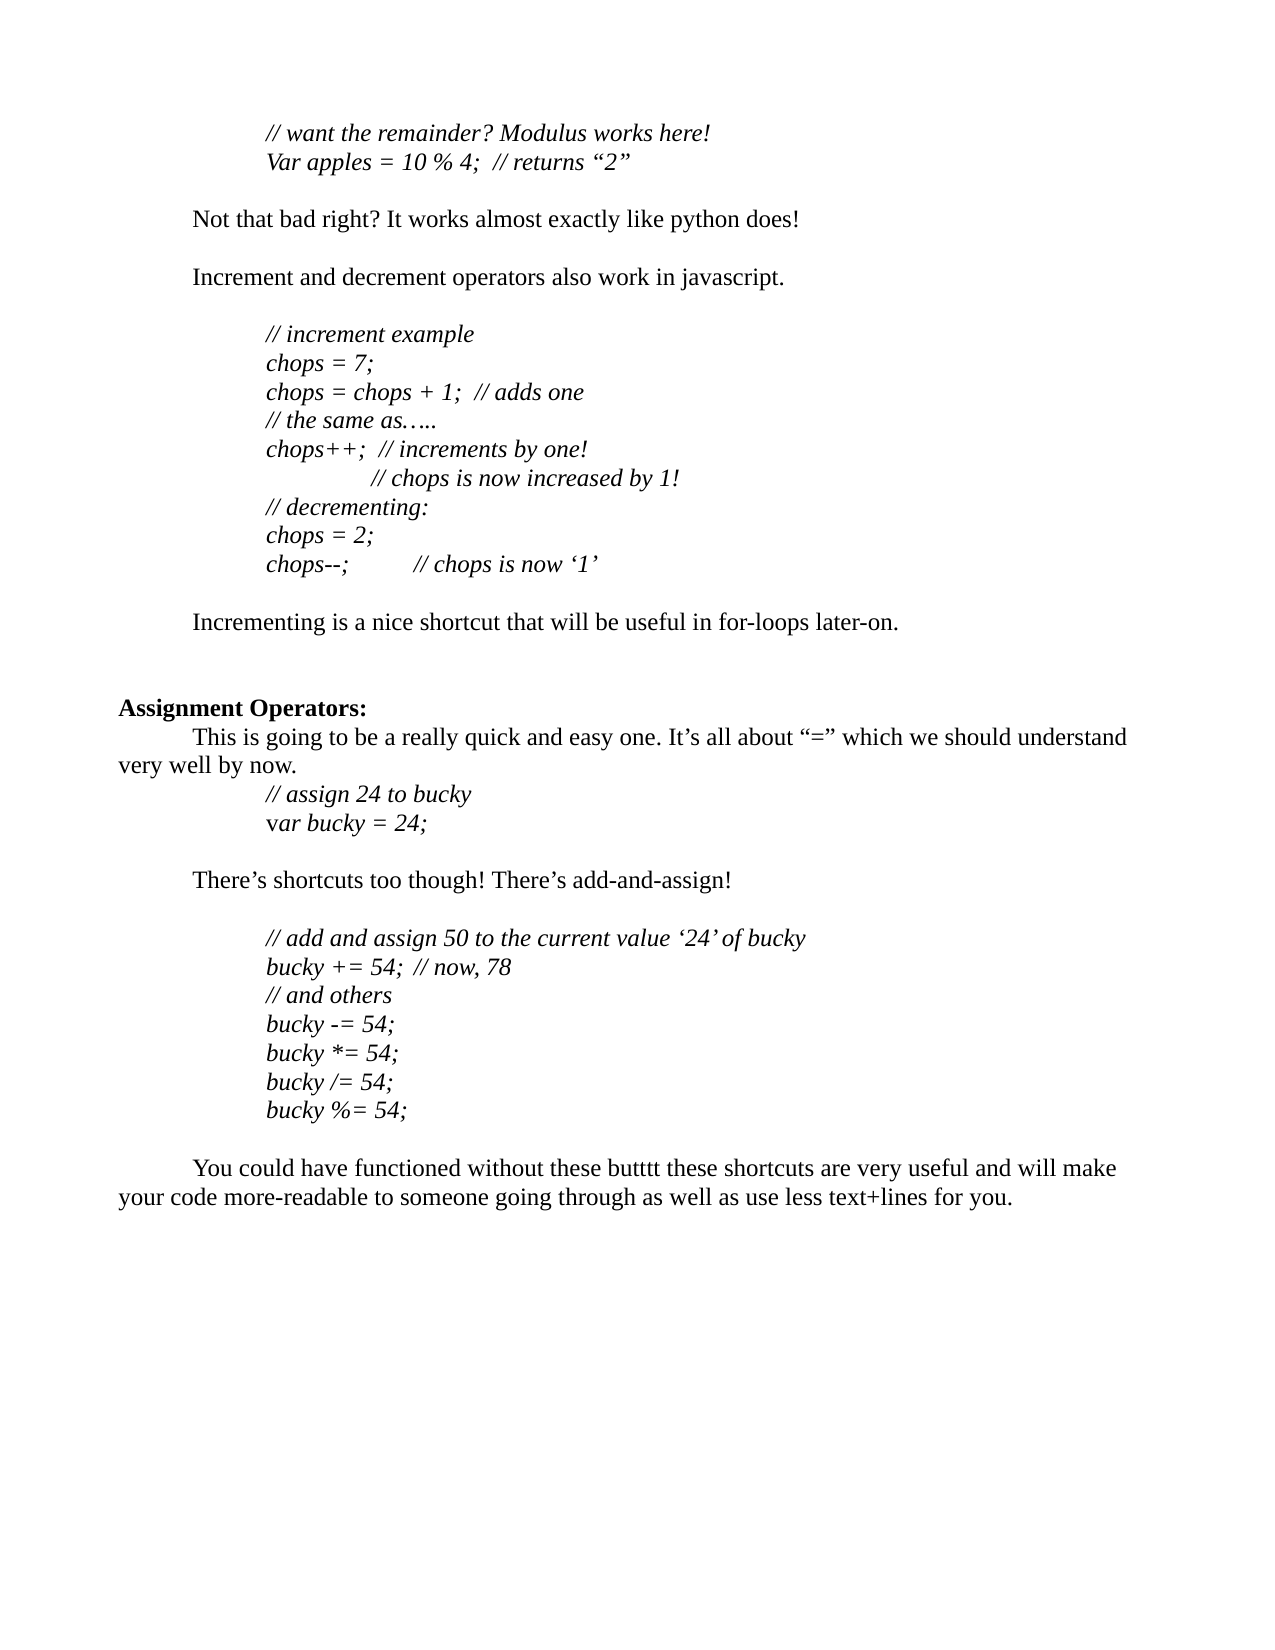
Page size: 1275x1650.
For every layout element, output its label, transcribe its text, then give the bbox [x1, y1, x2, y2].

text var bucky = 24; [118, 808, 1157, 837]
text chops = 2; [118, 521, 1157, 549]
text chops++; // increments by one! [118, 434, 1157, 463]
text bucky += 54; // now, 78 [118, 952, 1157, 981]
text bucky %= 54; [118, 1096, 1157, 1124]
text // chops is now increased by 1! [118, 463, 1157, 492]
text bucky *= 54; [118, 1038, 1157, 1067]
text Var apples = 10 % 4; // returns “2” [118, 147, 1157, 176]
text There’s shortcuts too though! There’s add-and-assign! [118, 866, 1157, 894]
text This is going to be a really quick and easy one. It’s all about “=” which we should understand very well by now. [118, 722, 1157, 779]
text // want the remainder? Modulus works here! [118, 118, 1157, 147]
text // assign 24 to bucky [118, 779, 1157, 808]
text chops--; // chops is now ‘1’ [118, 549, 1157, 578]
text You could have functioned without these butttt these shortcuts are very useful and will make your code more-readable to someone going through as well as use less text+lines for you. [118, 1153, 1157, 1211]
text Increment and decrement operators also work in javascript. [118, 262, 1157, 291]
text Not that bad right? It works almost exactly like python does! [118, 204, 1157, 233]
text Incrementing is a nice shortcut that will be useful in for-loops later-on. [118, 607, 1157, 636]
text bucky -= 54; [118, 1009, 1157, 1038]
text // add and assign 50 to the current value ‘24’ of bucky [118, 923, 1157, 952]
text // and others [118, 981, 1157, 1009]
text chops = 7; [118, 348, 1157, 377]
text Assignment Operators: [118, 693, 1157, 722]
text bucky /= 54; [118, 1067, 1157, 1096]
text chops = chops + 1; // adds one [118, 377, 1157, 406]
text // decrementing: [118, 492, 1157, 521]
text // the same as….. [118, 406, 1157, 434]
text // increment example [118, 319, 1157, 348]
